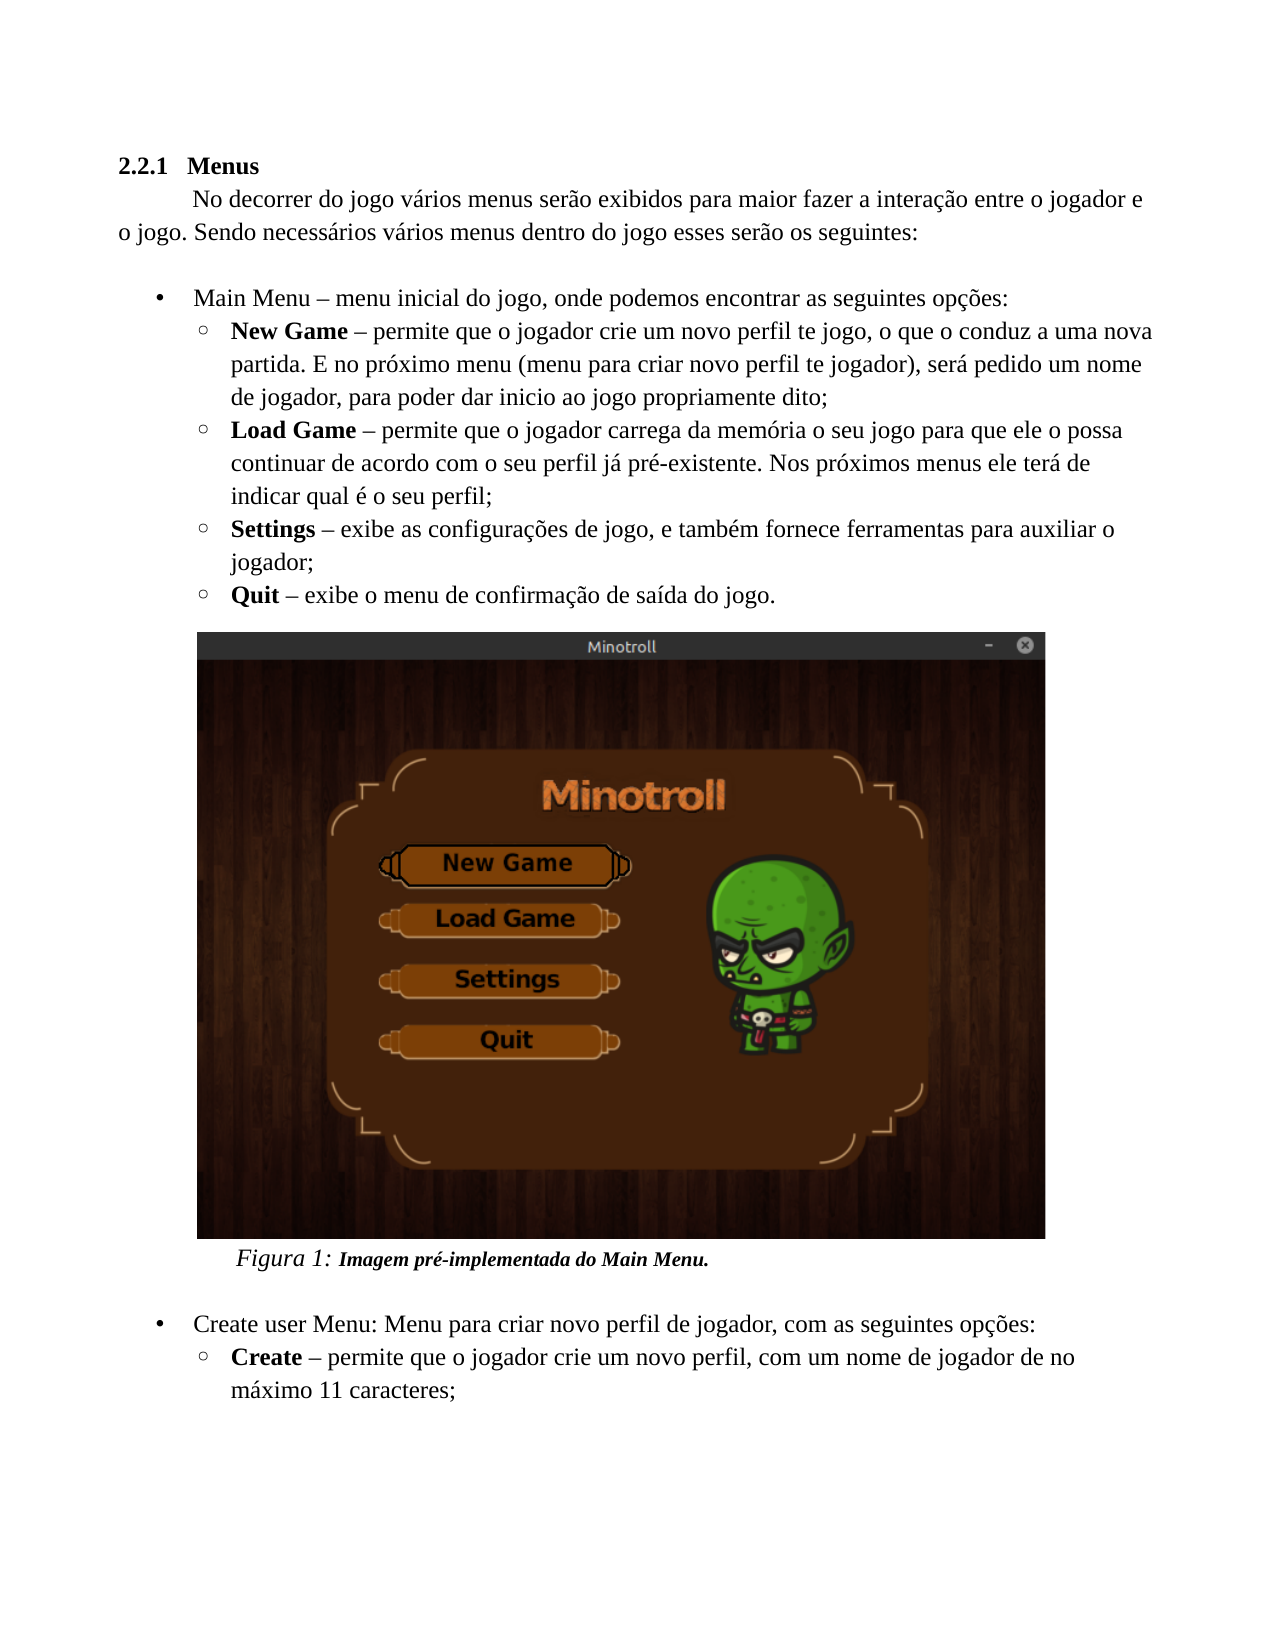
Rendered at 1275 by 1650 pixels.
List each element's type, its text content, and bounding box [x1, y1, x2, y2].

list Quit – exibe o menu de confirmação de saída do jogo. [193, 580, 1157, 609]
list Create user Menu: Menu para criar novo perfil de jogador, com as seguintes opções: [156, 1309, 1157, 1338]
list Create – permite que o jogador crie um novo perfil, com um nome de jogador de no máximo 11 caracteres; [193, 1342, 1157, 1404]
list Load Game – permite que o jogador carrega da memória o seu jogo para que ele o possa continuar de acordo com o seu perfil já pré-existente. Nos próximos menus ele terá de indicar qual é o seu perfil; [193, 415, 1157, 510]
list Main Menu – menu inicial do jogo, onde podemos encontrar as seguintes opções: [156, 283, 1157, 312]
list Settings – exibe as configurações de jogo, e também fornece ferramentas para auxiliar o jogador; [193, 514, 1157, 576]
text 2.2.1 Menus [118, 151, 1157, 180]
text No decorrer do jogo vários menus serão exibidos para maior fazer a interação entre o jogador e o jogo. Sendo necessários vários menus dentro do jogo esses serão os seguintes: [118, 184, 1157, 246]
text Figura 1: Imagem pré-implementada do Main Menu. [118, 613, 1157, 1272]
list New Game – permite que o jogador crie um novo perfil te jogo, o que o conduz a uma nova partida. E no próximo menu (menu para criar novo perfil te jogador), será pedido um nome de jogador, para poder dar inicio ao jogo propriamente dito; [193, 316, 1157, 411]
picture [197, 632, 1046, 1239]
